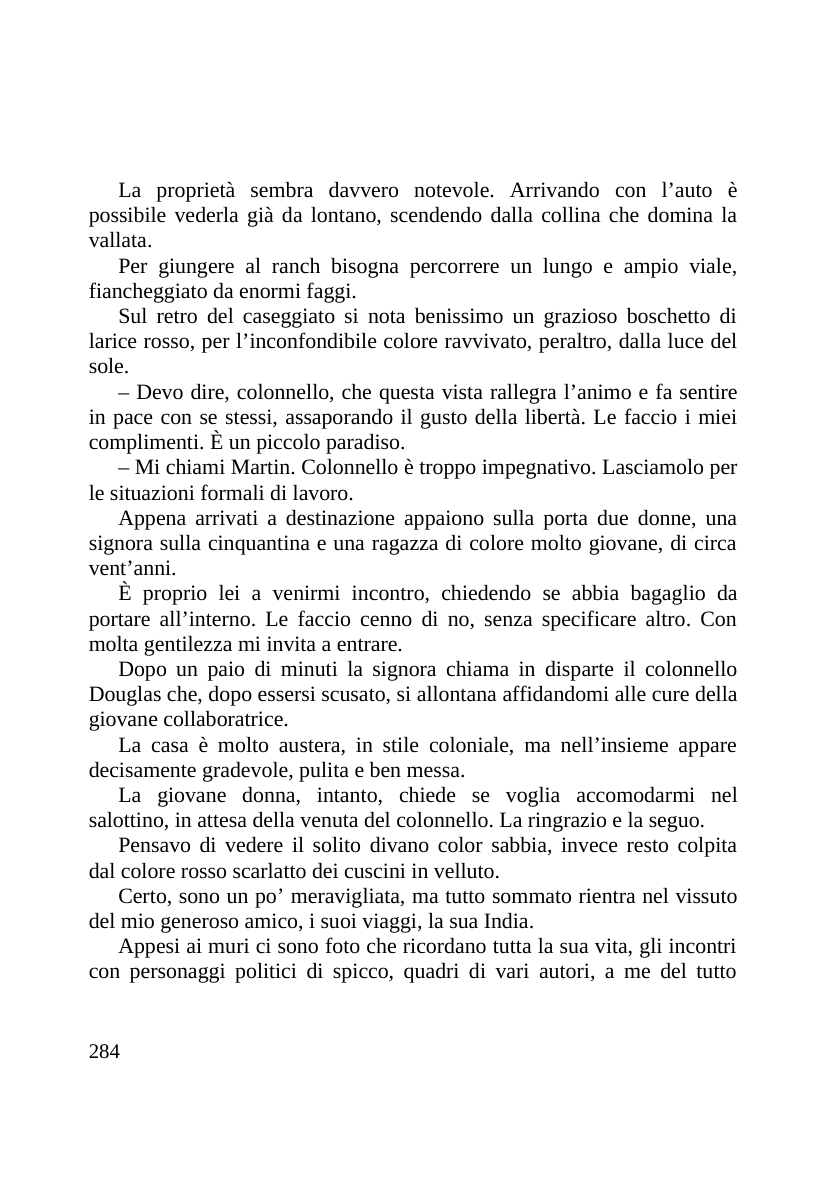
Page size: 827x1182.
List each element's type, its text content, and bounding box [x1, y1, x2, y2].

text Dopo un paio di minuti la signora chiama in disparte il colonnello Douglas che, dopo essersi scusato, si allontana affidandomi alle cure della giovane collaboratrice. [88, 656, 738, 732]
text Appesi ai muri ci sono foto che ricordano tutta la sua vita, gli incontri con personaggi politici di spicco, quadri di vari autori, a me del tutto [88, 933, 738, 984]
text La casa è molto austera, in stile coloniale, ma nell’insieme appare decisamente gradevole, pulita e ben messa. [88, 732, 738, 782]
text È proprio lei a venirmi incontro, chiedendo se abbia bagaglio da portare all’interno. Le faccio cenno di no, senza specificare altro. Con molta gentilezza mi invita a entrare. [88, 580, 738, 656]
text Per giungere al ranch bisogna percorrere un lungo e ampio viale, fiancheggiato da enormi faggi. [88, 253, 738, 303]
text La giovane donna, intanto, chiede se voglia accomodarmi nel salottino, in attesa della venuta del colonnello. La ringrazio e la seguo. [88, 782, 738, 832]
text – Devo dire, colonnello, che questa vista rallegra l’animo e fa sentire in pace con se stessi, assaporando il gusto della libertà. Le faccio i miei complimenti. È un piccolo paradiso. [88, 379, 738, 454]
text – Mi chiami Martin. Colonnello è troppo impegnativo. Lasciamolo per le situazioni formali di lavoro. [88, 454, 738, 505]
text Sul retro del caseggiato si nota benissimo un grazioso boschetto di larice rosso, per l’inconfondibile colore ravvivato, peraltro, dalla luce del sole. [88, 303, 738, 379]
text Pensavo di vedere il solito divano color sabbia, invece resto colpita dal colore rosso scarlatto dei cuscini in velluto. [88, 832, 738, 883]
text Certo, sono un po’ meravigliata, ma tutto sommato rientra nel vissuto del mio generoso amico, i suoi viaggi, la sua India. [88, 883, 738, 933]
text La proprietà sembra davvero notevole. Arrivando con l’auto è possibile vederla già da lontano, scendendo dalla collina che domina la vallata. [88, 177, 738, 253]
text Appena arrivati a destinazione appaiono sulla porta due donne, una signora sulla cinquantina e una ragazza di colore molto giovane, di circa vent’anni. [88, 505, 738, 580]
